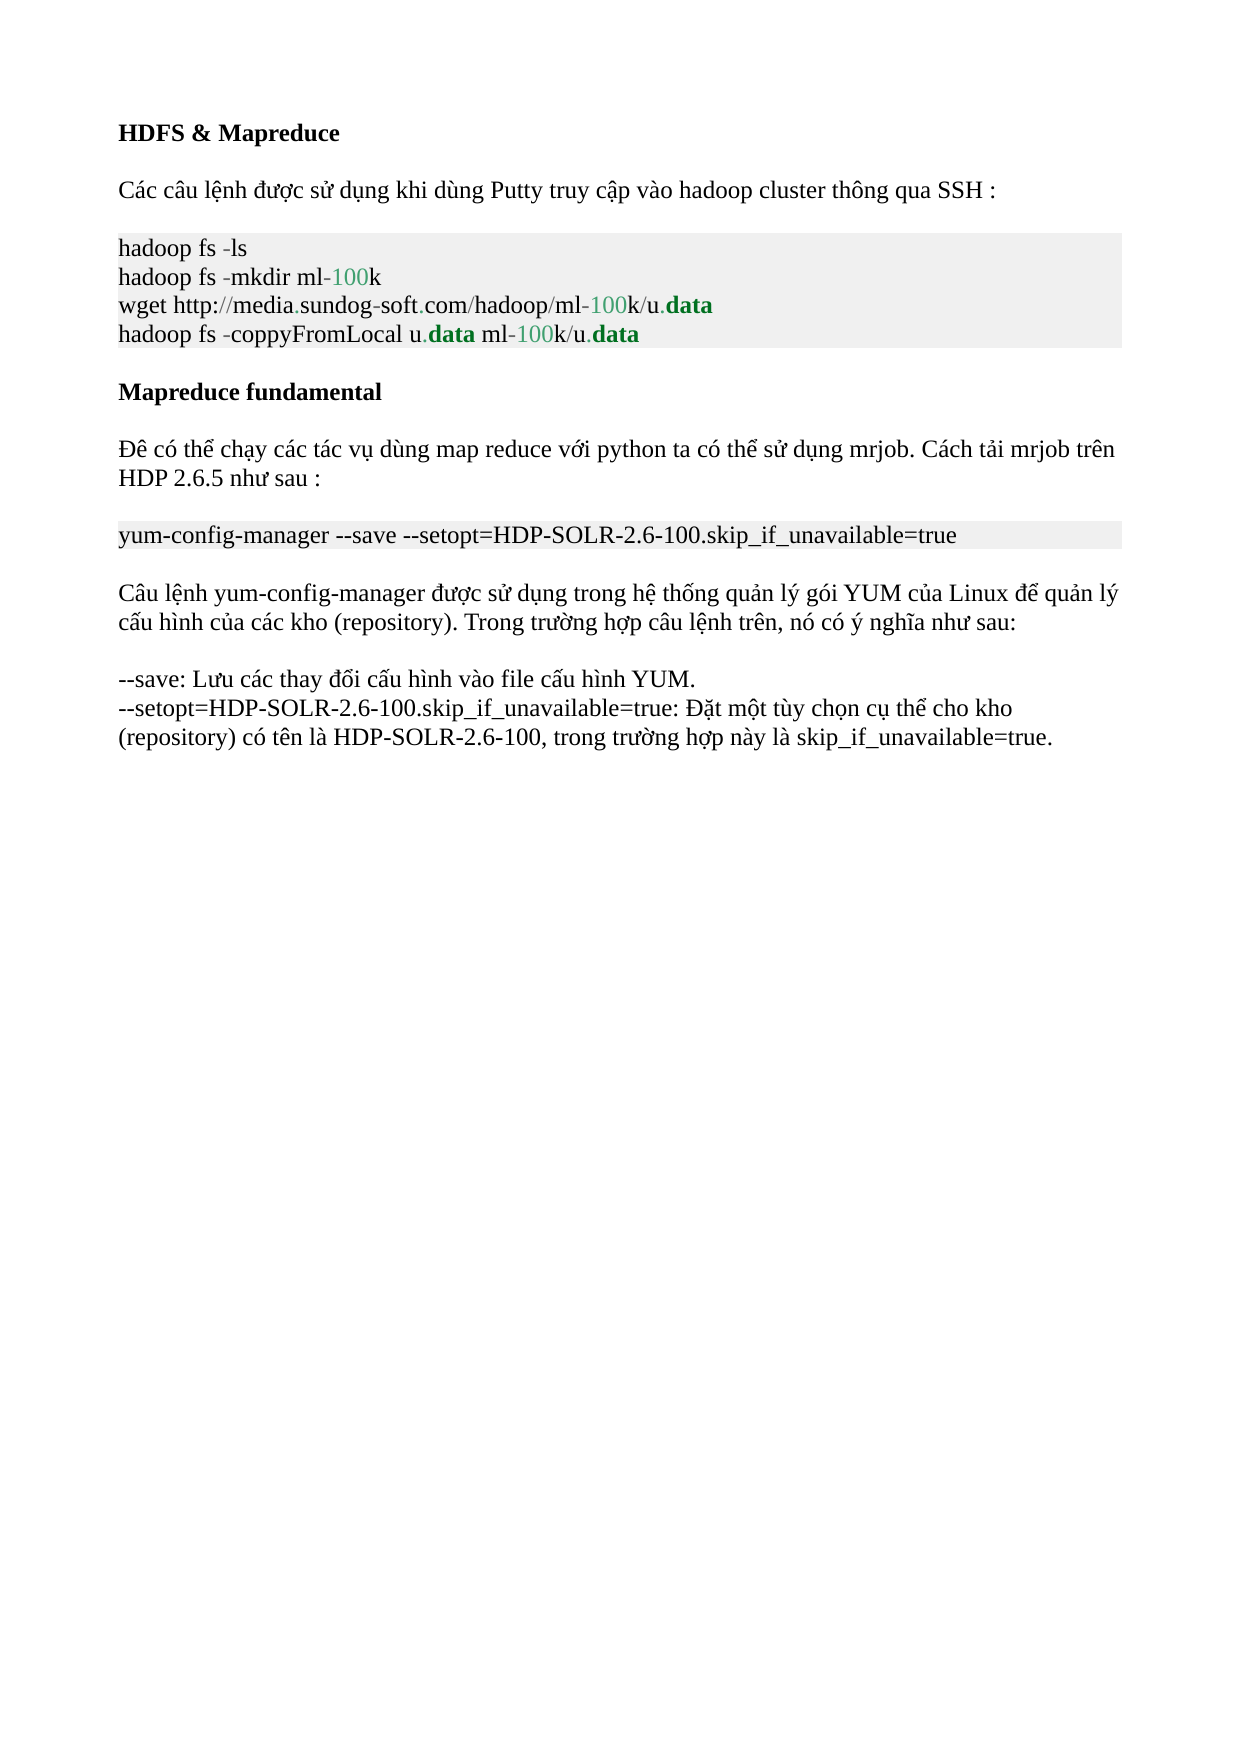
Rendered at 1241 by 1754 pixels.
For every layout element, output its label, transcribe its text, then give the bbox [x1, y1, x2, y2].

text Câu lệnh yum-config-manager được sử dụng trong hệ thống quản lý gói YUM của Linux để quản lý cấu hình của các kho (repository). Trong trường hợp câu lệnh trên, nó có ý nghĩa như sau: [118, 578, 1122, 636]
text --save: Lưu các thay đổi cấu hình vào file cấu hình YUM. [118, 664, 1122, 693]
text Đê có thể chạy các tác vụ dùng map reduce với python ta có thể sử dụng mrjob. Cách tải mrjob trên HDP 2.6.5 như sau : [118, 434, 1122, 492]
text hadoop fs -mkdir ml-100k [118, 262, 1122, 291]
text wget http://media.sundog-soft.com/hadoop/ml-100k/u.data [118, 291, 1122, 319]
text hadoop fs -ls [118, 233, 1122, 262]
text HDFS & Mapreduce [118, 118, 1122, 147]
text hadoop fs -coppyFromLocal u.data ml-100k/u.data [118, 319, 1122, 348]
text yum-config-manager --save --setopt=HDP-SOLR-2.6-100.skip_if_unavailable=true [118, 521, 1122, 549]
text Mapreduce fundamental [118, 377, 1122, 406]
text --setopt=HDP-SOLR-2.6-100.skip_if_unavailable=true: Đặt một tùy chọn cụ thể cho kho (repository) có tên là HDP-SOLR-2.6-100, trong trường hợp này là skip_if_unavailable=true. [118, 693, 1122, 751]
text Các câu lệnh được sử dụng khi dùng Putty truy cập vào hadoop cluster thông qua SSH : [118, 176, 1122, 204]
